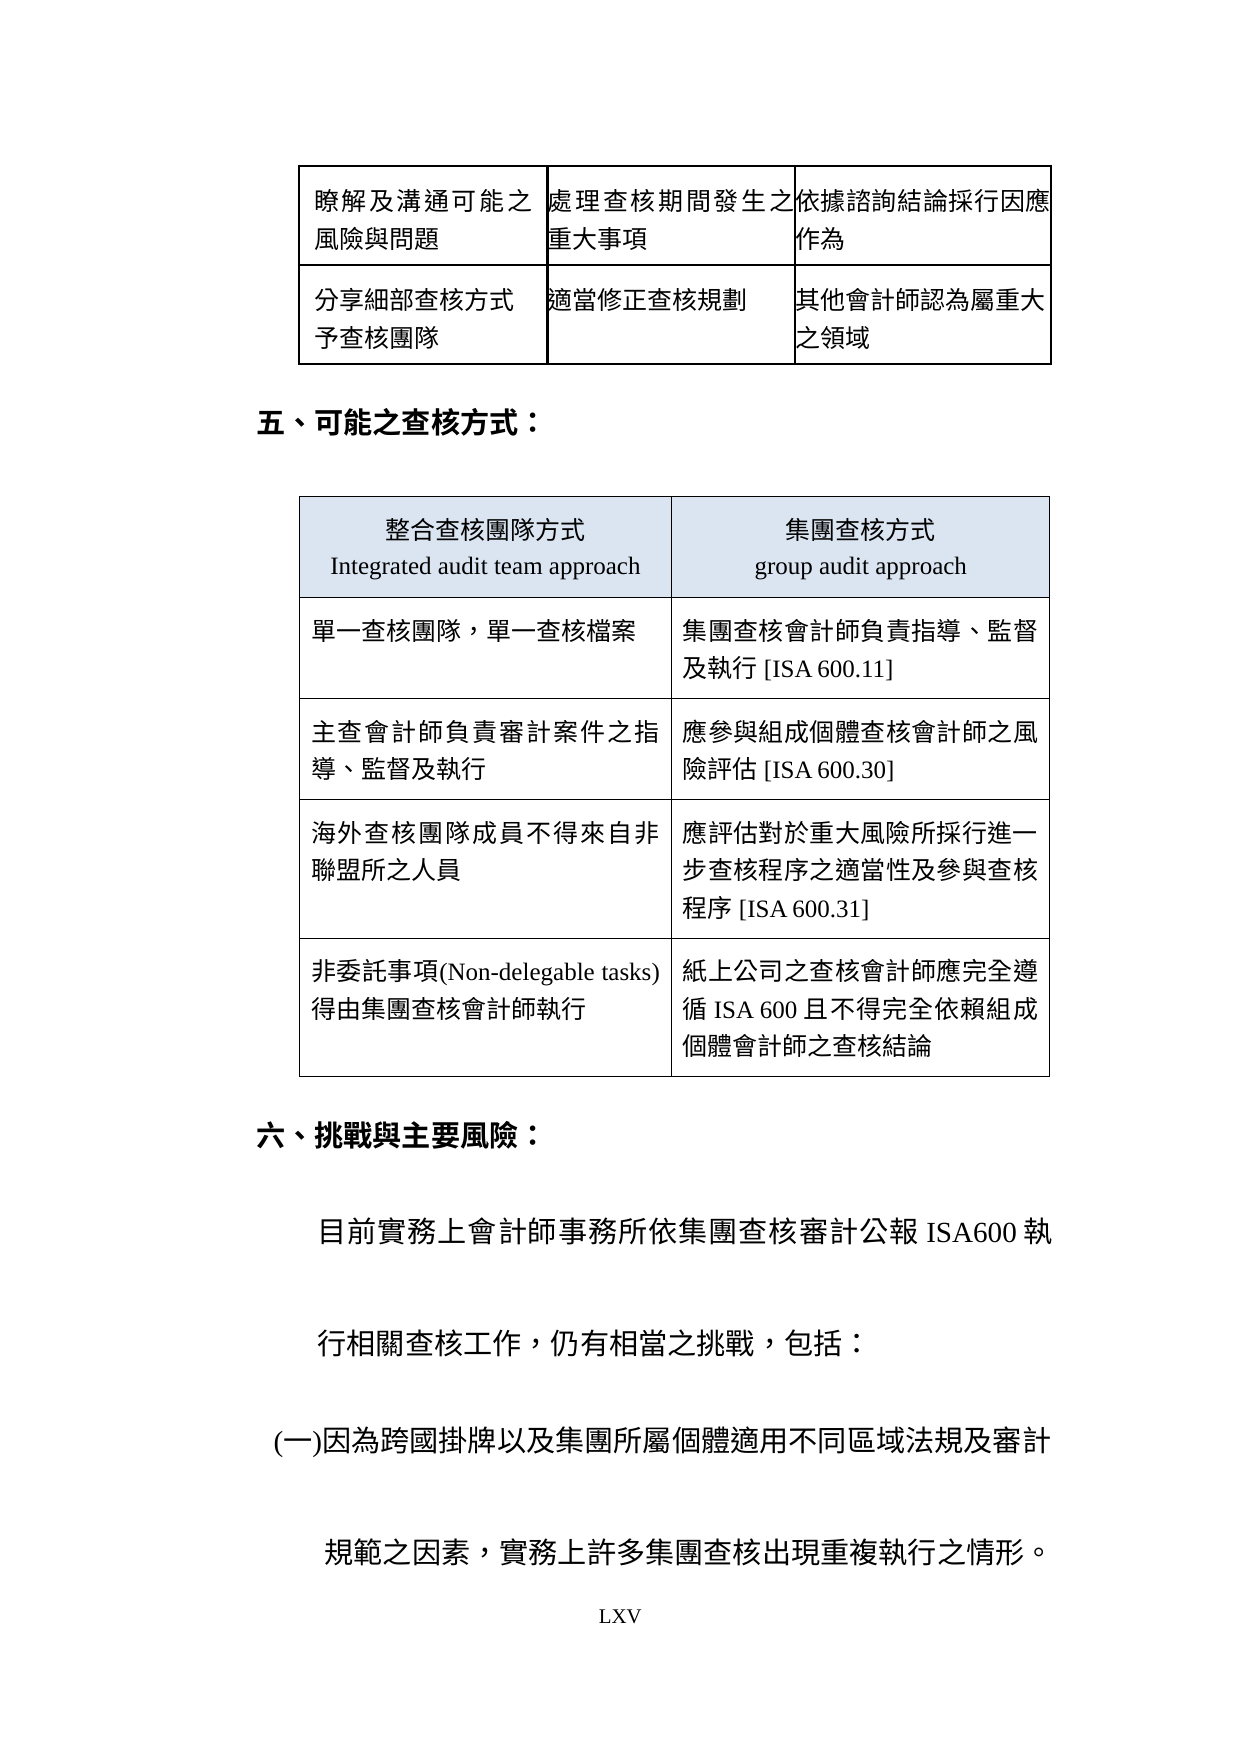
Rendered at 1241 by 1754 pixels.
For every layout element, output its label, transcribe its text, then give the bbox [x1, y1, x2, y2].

table_cell 應評估對於重大風險所採行進一步查核程序之適當性及參與查核程序 [ISA 600.31] [672, 800, 1049, 938]
table_cell 瞭解及溝通可能之風險與問題 [300, 167, 546, 263]
table_cell 應參與組成個體查核會計師之風險評估 [ISA 600.30] [672, 699, 1049, 799]
text 目前實務上會計師事務所依集團查核審計公報ISA600執行相關查核工作，仍有相當之挑戰，包括： [317, 1192, 1053, 1379]
table_cell 其他會計師認為屬重大之領域 [796, 266, 1050, 363]
text (一)因為跨國掛牌以及集團所屬個體適用不同區域法規及審計規範之因素，實務上許多集團查核出現重複執行之情形。 [273, 1401, 1053, 1588]
table_cell 主查會計師負責審計案件之指導、監督及執行 [300, 699, 671, 799]
table_cell 單一查核團隊，單一查核檔案 [300, 598, 671, 698]
table_cell 依據諮詢結論採行因應作為 [796, 167, 1050, 263]
text 六、挑戰與主要風險： [187, 1096, 1053, 1171]
table_cell 分享細部查核方式予查核團隊 [300, 266, 546, 363]
text 五、可能之查核方式： [187, 383, 1053, 458]
table_cell 集團查核會計師負責指導、監督及執行 [ISA 600.11] [672, 598, 1049, 698]
table_cell 非委託事項(Non-delegable tasks) 得由集團查核會計師執行 [300, 939, 671, 1076]
table_header 集團查核方式 group audit approach [672, 497, 1049, 597]
table_cell 適當修正查核規劃 [549, 266, 794, 363]
table_cell 海外查核團隊成員不得來自非聯盟所之人員 [300, 800, 671, 938]
table_cell 紙上公司之查核會計師應完全遵循ISA 600且不得完全依賴組成個體會計師之查核結論 [672, 939, 1049, 1076]
table_header 整合查核團隊方式 Integrated audit team approach [300, 497, 671, 597]
table_cell 處理查核期間發生之重大事項 [549, 167, 794, 263]
